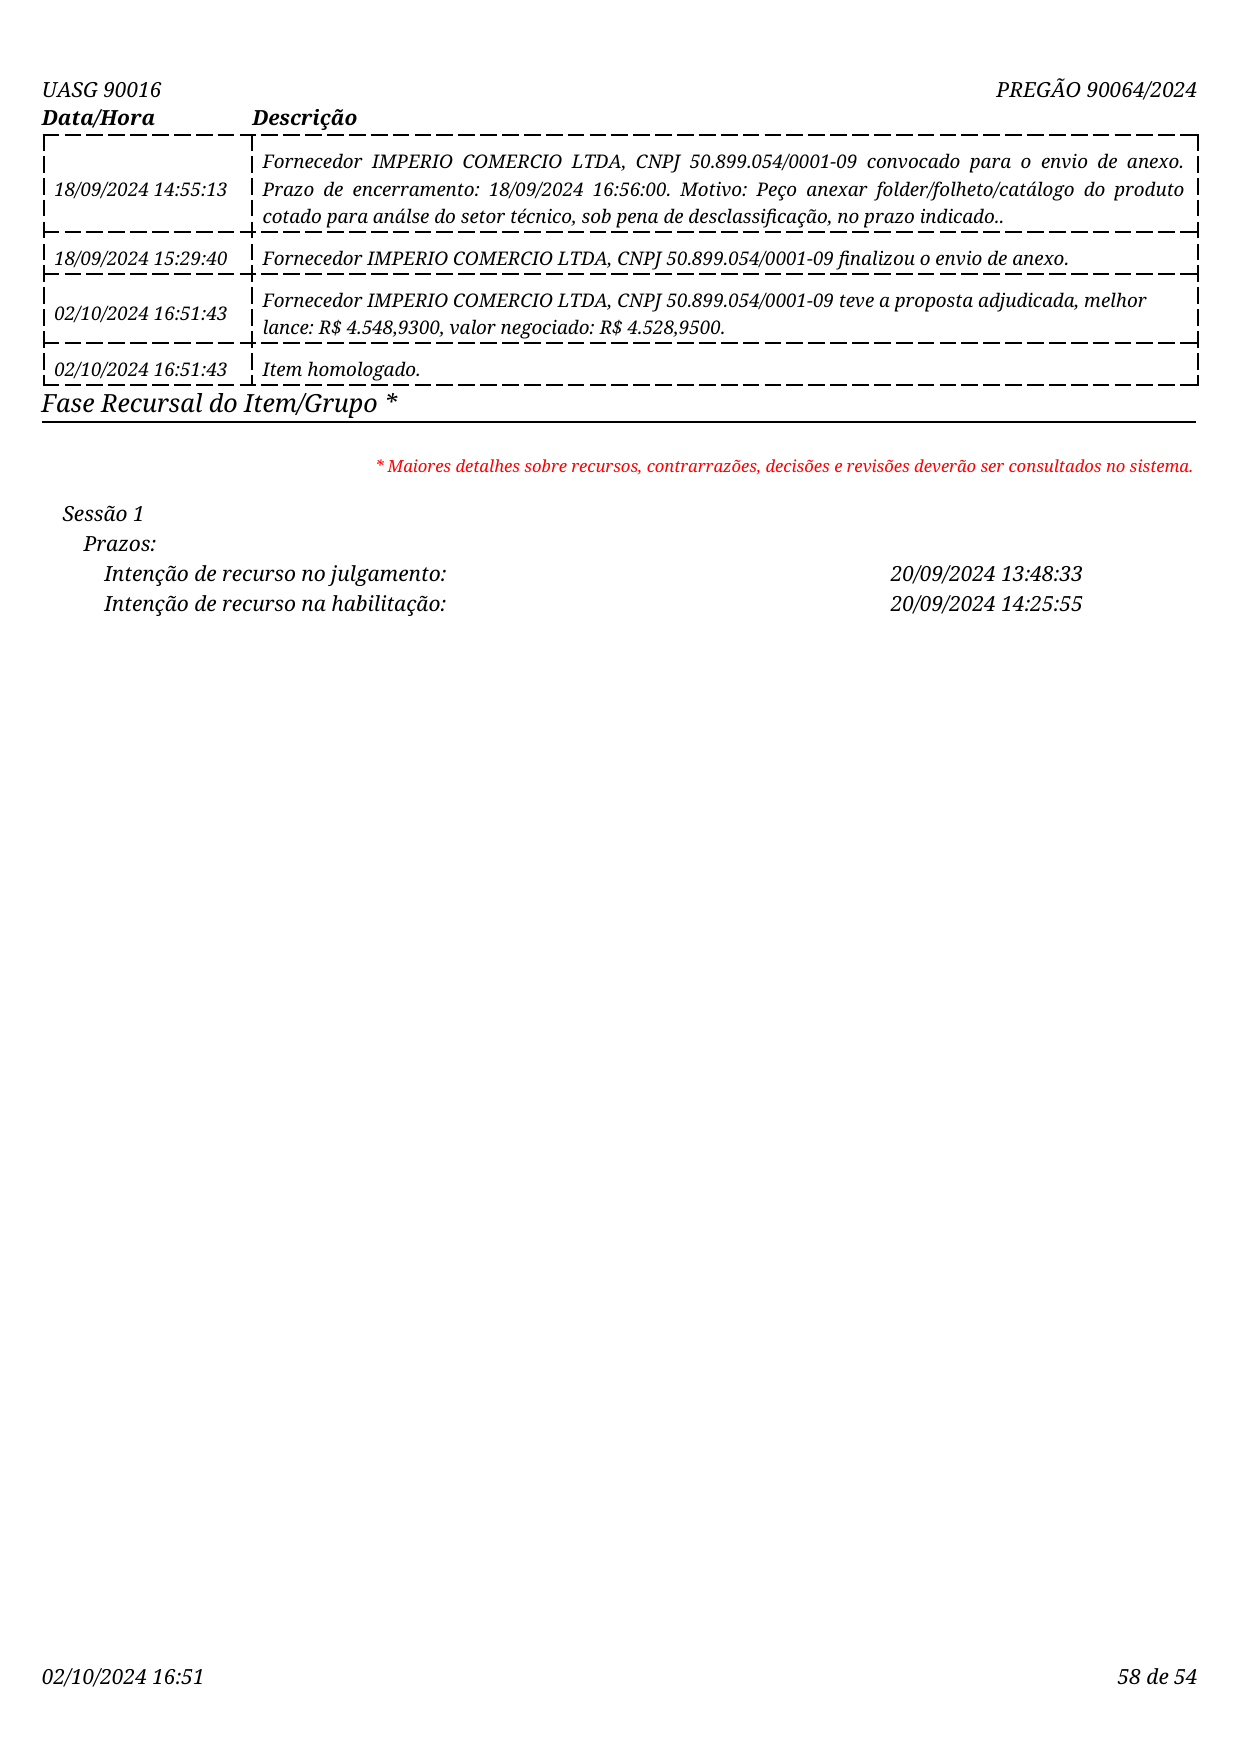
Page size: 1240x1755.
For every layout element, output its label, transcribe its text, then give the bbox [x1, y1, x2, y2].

table_cell 20/09/2024 13:48:33 [518, 559, 1085, 589]
table_cell Intenção de recurso na habilitação: [63, 590, 518, 620]
table_cell 20/09/2024 14:25:55 [518, 590, 1085, 620]
text Data/Hora Descrição [42, 103, 1199, 132]
table_cell Fornecedor IMPERIO COMERCIO LTDA, CNPJ 50.899.054/0001-09 finalizou o envio de anexo. [252, 231, 1198, 272]
table_header [518, 499, 1085, 559]
table_header 18/09/2024 14:55:13 [44, 134, 252, 231]
table_cell 02/10/2024 16:51:43 [44, 342, 252, 383]
subtitle Fase Recursal do Item/Grupo * [41, 386, 1199, 420]
table_header Sessão 1 Prazos: [63, 499, 518, 559]
table_cell Fornecedor IMPERIO COMERCIO LTDA, CNPJ 50.899.054/0001-09 teve a proposta adjudicada, melhor lance: R$ 4.548,9300, valor negociado: R$ 4.528,9500. [252, 273, 1198, 342]
table_cell 02/10/2024 16:51:43 [44, 273, 252, 342]
text * Maiores detalhes sobre recursos, contrarrazões, decisões e revisões deverão ser consultados no sistema. [42, 455, 1196, 477]
table_cell 18/09/2024 15:29:40 [44, 231, 252, 272]
table_cell Item homologado. [252, 342, 1198, 383]
table_header Fornecedor IMPERIO COMERCIO LTDA, CNPJ 50.899.054/0001-09 convocado para o envio de anexo. Prazo de encerramento: 18/09/2024 16:56:00. Motivo: Peço anexar folder/folheto/catálogo do produto cotado para análse do setor técnico, sob pena de desclassificação, no prazo indicado.. [252, 134, 1198, 231]
table_cell Intenção de recurso no julgamento: [63, 559, 518, 589]
